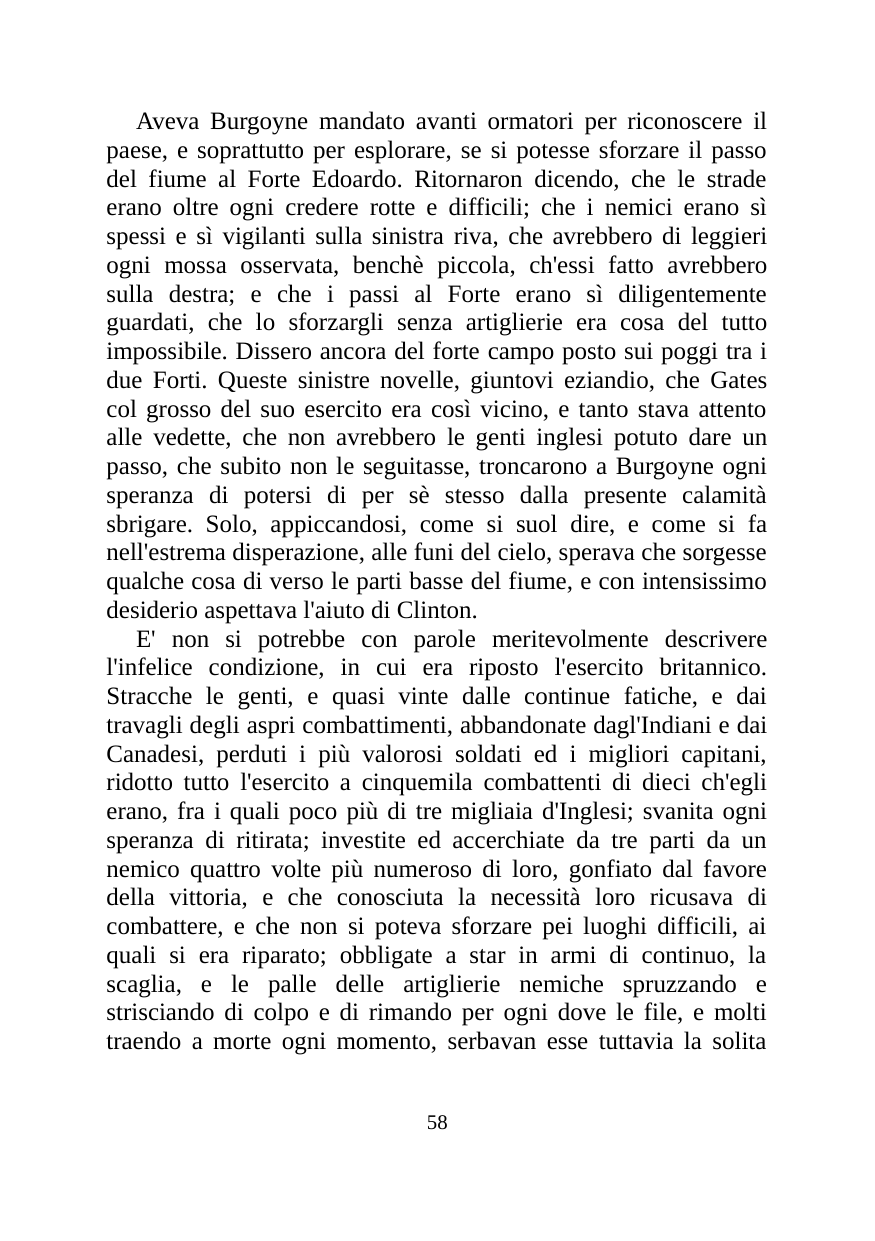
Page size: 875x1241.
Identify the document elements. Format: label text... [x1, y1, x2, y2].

text Aveva Burgoyne mandato avanti ormatori per riconoscere il paese, e soprattutto per esplorare, se si potesse sforzare il passo del fiume al Forte Edoardo. Ritornaron dicendo, che le strade erano oltre ogni credere rotte e difficili; che i nemici erano sì spessi e sì vigilanti sulla sinistra riva, che avrebbero di leggieri ogni mossa osservata, benchè piccola, ch'essi fatto avrebbero sulla destra; e che i passi al Forte erano sì diligentemente guardati, che lo sforzargli senza artiglierie era cosa del tutto impossibile. Dissero ancora del forte campo posto sui poggi tra i due Forti. Queste sinistre novelle, giuntovi eziandio, che Gates col grosso del suo esercito era così vicino, e tanto stava attento alle vedette, che non avrebbero le genti inglesi potuto dare un passo, che subito non le seguitasse, troncarono a Burgoyne ogni speranza di potersi di per sè stesso dalla presente calamità sbrigare. Solo, appiccandosi, come si suol dire, e come si fa nell'estrema disperazione, alle funi del cielo, sperava che sorgesse qualche cosa di verso le parti basse del fiume, e con intensissimo desiderio aspettava l'aiuto di Clinton. [106, 106, 768, 624]
text E' non si potrebbe con parole meritevolmente descrivere l'infelice condizione, in cui era riposto l'esercito britannico. Stracche le genti, e quasi vinte dalle continue fatiche, e dai travagli degli aspri combattimenti, abbandonate dagl'Indiani e dai Canadesi, perduti i più valorosi soldati ed i migliori capitani, ridotto tutto l'esercito a cinquemila combattenti di dieci ch'egli erano, fra i quali poco più di tre migliaia d'Inglesi; svanita ogni speranza di ritirata; investite ed accerchiate da tre parti da un nemico quattro volte più numeroso di loro, gonfiato dal favore della vittoria, e che conosciuta la necessità loro ricusava di combattere, e che non si poteva sforzare pei luoghi difficili, ai quali si era riparato; obbligate a star in armi di continuo, la scaglia, e le palle delle artiglierie nemiche spruzzando e strisciando di colpo e di rimando per ogni dove le file, e molti traendo a morte ogni momento, serbavan esse tuttavia la solita [106, 624, 768, 1055]
